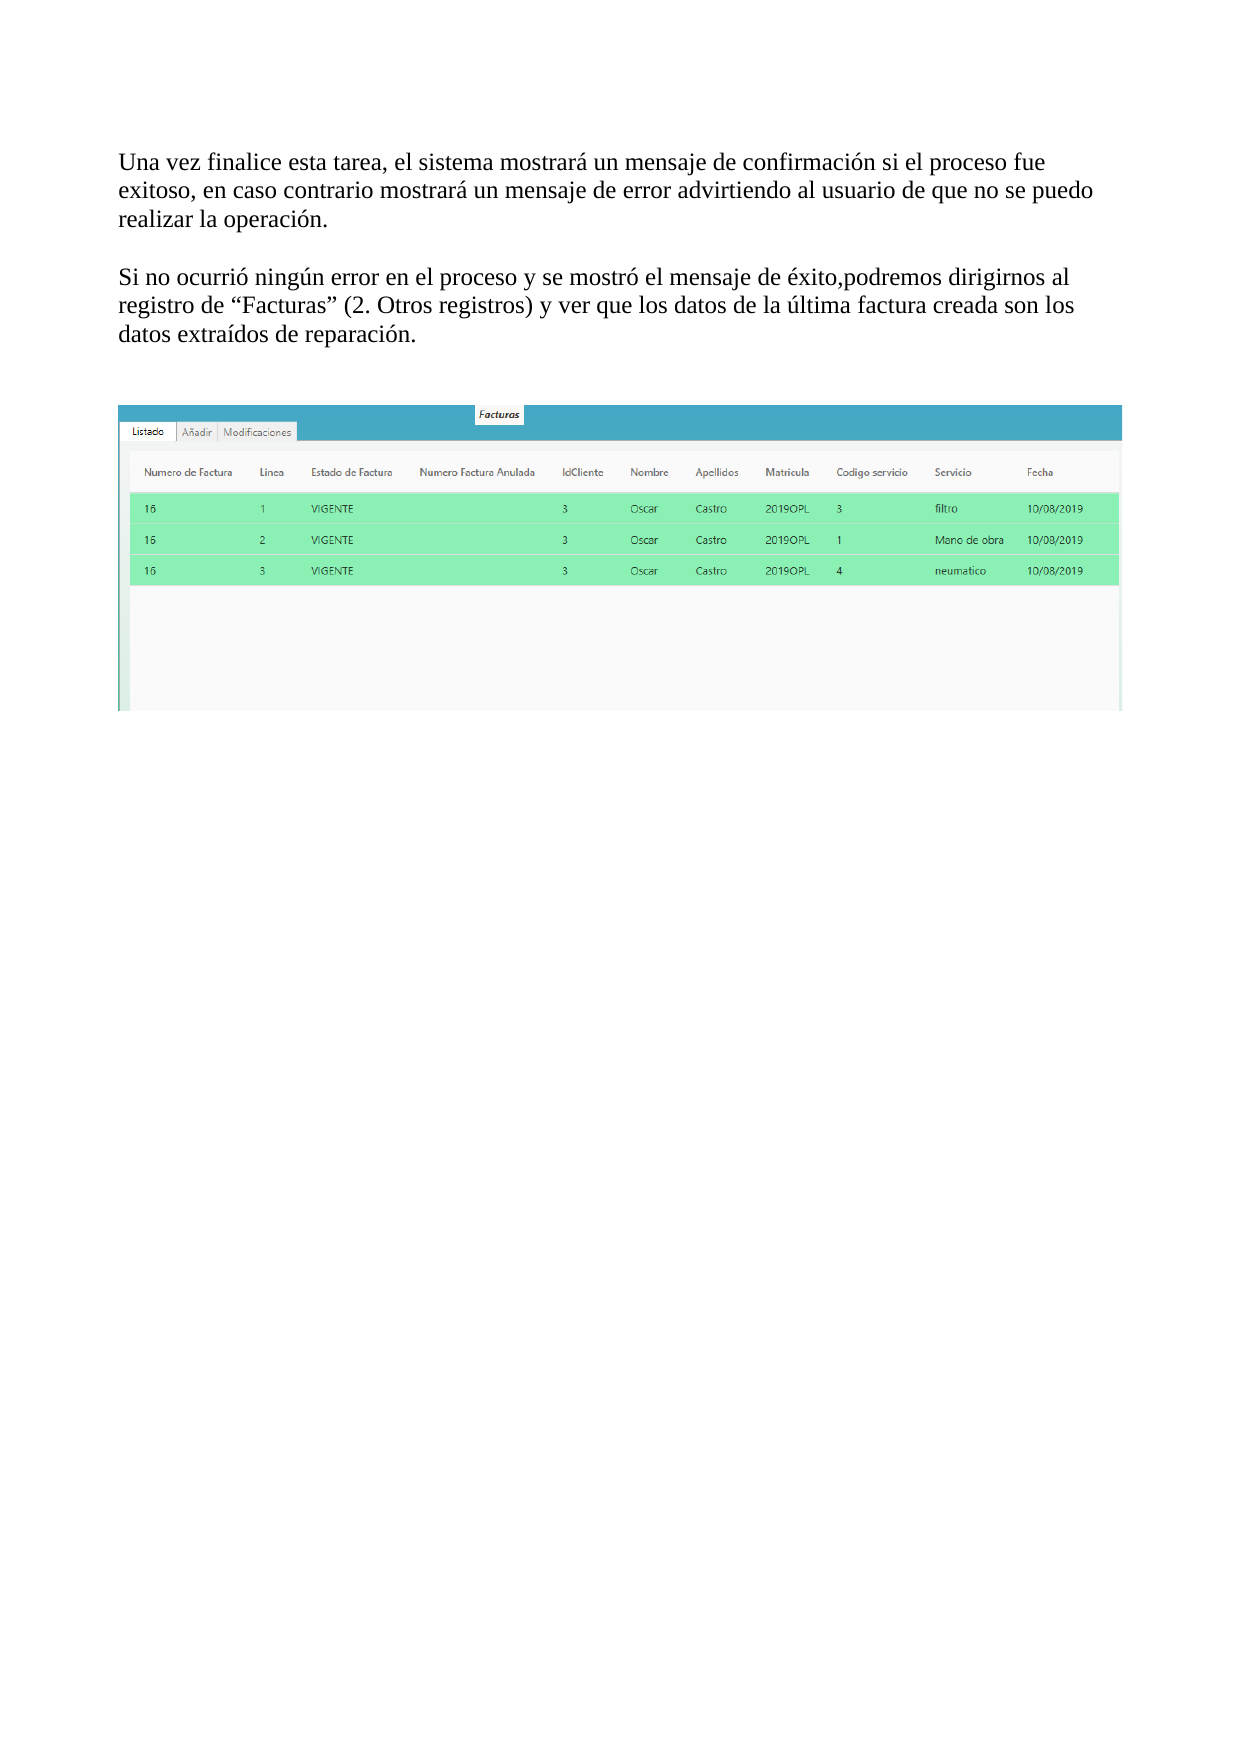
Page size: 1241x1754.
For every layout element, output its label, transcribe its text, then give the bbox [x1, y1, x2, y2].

picture [118, 405, 1123, 711]
text Si no ocurrió ningún error en el proceso y se mostró el mensaje de éxito,podremos dirigirnos al registro de “Facturas” (2. Otros registros) y ver que los datos de la última factura creada son los datos extraídos de reparación. [118, 262, 1122, 348]
text Una vez finalice esta tarea, el sistema mostrará un mensaje de confirmación si el proceso fue exitoso, en caso contrario mostrará un mensaje de error advirtiendo al usuario de que no se puedo realizar la operación. [118, 147, 1122, 233]
